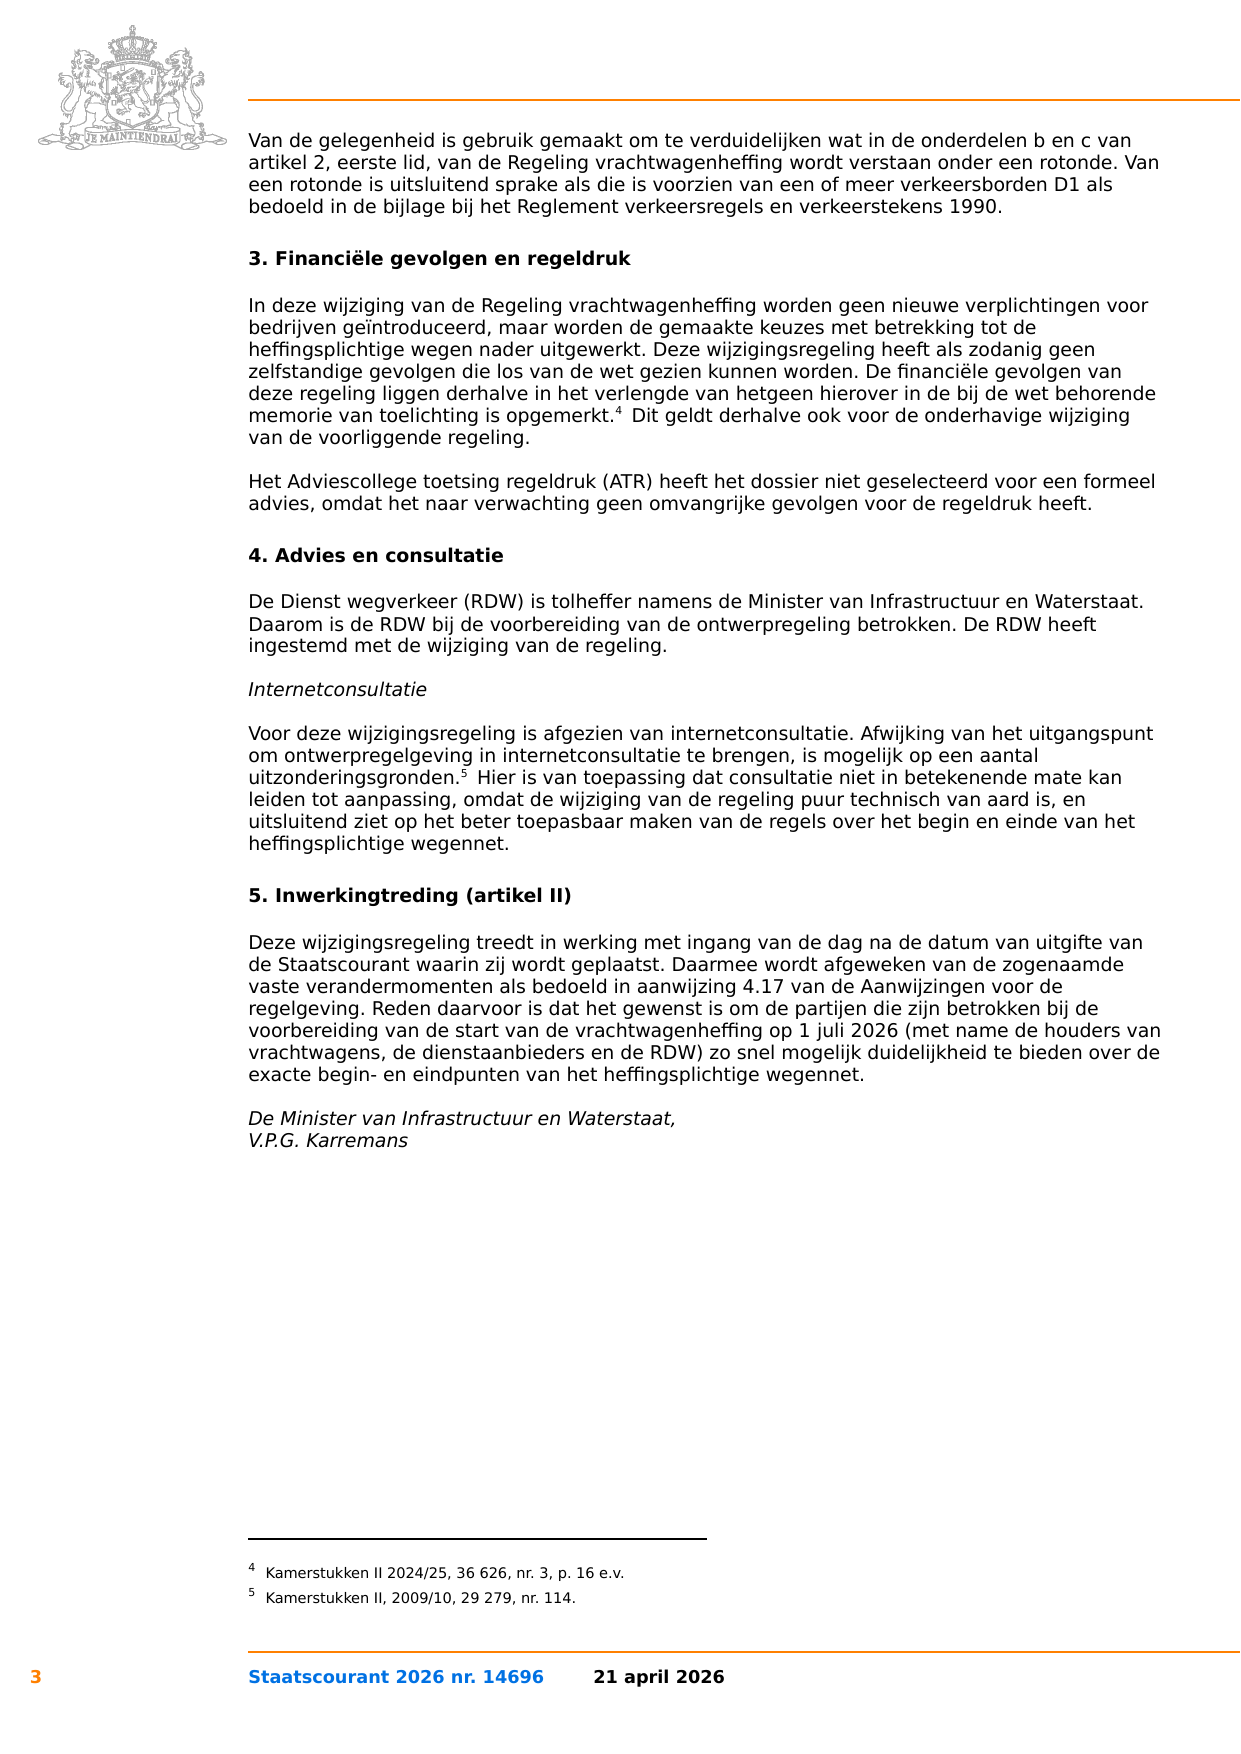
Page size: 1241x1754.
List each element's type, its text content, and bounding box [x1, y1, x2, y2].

subtitle Internetconsultatie [248, 679, 1163, 701]
text De Minister van Infrastructuur en Waterstaat, V.P.G. Karremans [248, 1108, 1163, 1152]
text Deze wijzigingsregeling treedt in werking met ingang van de dag na de datum van uitgifte van de Staatscourant waarin zij wordt geplaatst. Daarmee wordt afgeweken van de zogenaamde vaste verandermomenten als bedoeld in aanwijzing 4.17 van de Aanwijzingen voor de regelgeving. Reden daarvoor is dat het gewenst is om de partijen die zijn betrokken bij de voorbereiding van de start van de vrachtwagenheffing op 1 juli 2026 (met name de houders van vrachtwagens, de dienstaanbieders en de RDW) zo snel mogelijk duidelijkheid te bieden over de exacte begin- en eindpunten van het heffingsplichtige wegennet. [248, 932, 1163, 1086]
text In deze wijziging van de Regeling vrachtwagenheffing worden geen nieuwe verplichtingen voor bedrijven geïntroduceerd, maar worden de gemaakte keuzes met betrekking tot de heffingsplichtige wegen nader uitgewerkt. Deze wijzigingsregeling heeft als zodanig geen zelfstandige gevolgen die los van de wet gezien kunnen worden. De financiële gevolgen van deze regeling liggen derhalve in het verlengde van hetgeen hierover in de bij de wet behorende memorie van toelichting is opgemerkt. Dit geldt derhalve ook voor de onderhavige wijziging van de voorliggende regeling. [248, 295, 1163, 449]
subtitle 4. Advies en consultatie [248, 544, 1163, 566]
text Kamerstukken II, 2009/10, 29 279, nr. 114. [248, 1586, 1163, 1608]
subtitle 3. Financiële gevolgen en regeldruk [248, 248, 1163, 270]
text De Dienst wegverkeer (RDW) is tolheffer namens de Minister van Infrastructuur en Waterstaat. Daarom is de RDW bij de voorbereiding van de ontwerpregeling betrokken. De RDW heeft ingestemd met de wijziging van de regeling. [248, 591, 1163, 657]
text Van de gelegenheid is gebruik gemaakt om te verduidelijken wat in de onderdelen b en c van artikel 2, eerste lid, van de Regeling vrachtwagenheffing wordt verstaan onder een rotonde. Van een rotonde is uitsluitend sprake als die is voorzien van een of meer verkeersborden D1 als bedoeld in de bijlage bij het Reglement verkeersregels en verkeerstekens 1990. [248, 130, 1163, 218]
subtitle 5. Inwerkingtreding (artikel II) [248, 885, 1163, 907]
text Voor deze wijzigingsregeling is afgezien van internetconsultatie. Afwijking van het uitgangspunt om ontwerpregelgeving in internetconsultatie te brengen, is mogelijk op een aantal uitzonderingsgronden. Hier is van toepassing dat consultatie niet in betekenende mate kan leiden tot aanpassing, omdat de wijziging van de regeling puur technisch van aard is, en uitsluitend ziet op het beter toepasbaar maken van de regels over het begin en einde van het heffingsplichtige wegennet. [248, 723, 1163, 855]
text Het Adviescollege toetsing regeldruk (ATR) heeft het dossier niet geselecteerd voor een formeel advies, omdat het naar verwachting geen omvangrijke gevolgen voor de regeldruk heeft. [248, 471, 1163, 514]
text Kamerstukken II 2024/25, 36 626, nr. 3, p. 16 e.v. [248, 1561, 1163, 1583]
picture [38, 25, 227, 150]
